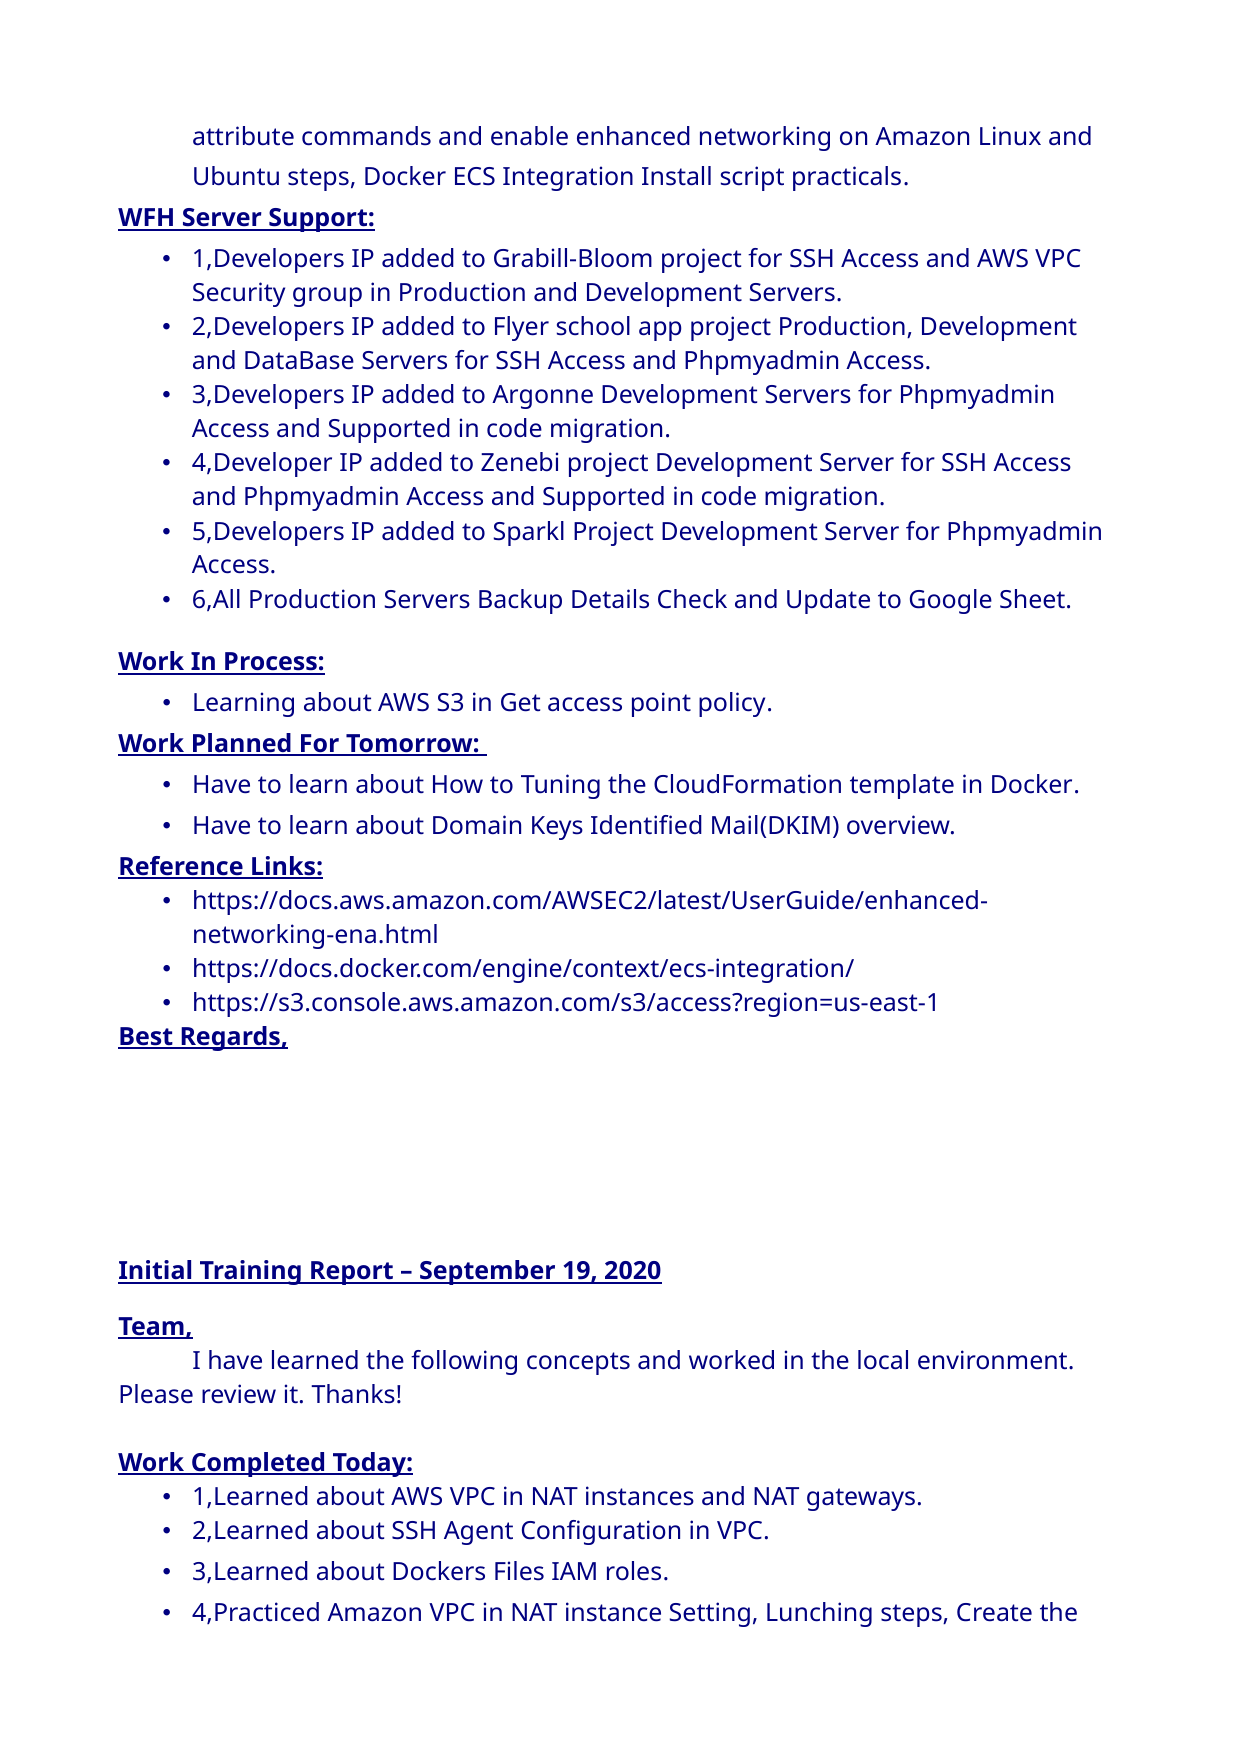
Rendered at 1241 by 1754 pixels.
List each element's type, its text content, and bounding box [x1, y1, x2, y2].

list https://docs.docker.com/engine/context/ecs-integration/ [162, 950, 1122, 984]
list https://s3.console.aws.amazon.com/s3/access?region=us-east-1 [162, 984, 1122, 1018]
list 1,Learned about AWS VPC in NAT instances and NAT gateways. [162, 1479, 1122, 1513]
text Work In Process: [118, 644, 1122, 678]
text Team, [118, 1308, 1122, 1342]
text Work Planned For Tomorrow: [118, 726, 1122, 760]
text I have learned the following concepts and worked in the local environment. Please review it. Thanks! [118, 1342, 1122, 1411]
subtitle 4,Developer IP added to Zenebi project Development Server for SSH Access and Phpmyadmin Access and Supported in code migration. [162, 445, 1122, 513]
list Have to learn about How to Tuning the CloudFormation template in Docker. [162, 767, 1122, 801]
text Work Completed Today: [118, 1444, 1122, 1479]
list attribute commands and enable enhanced networking on Amazon Linux and Ubuntu steps, Docker ECS Integration Install script practicals. [162, 118, 1122, 193]
text Reference Links: [118, 848, 1122, 882]
list https://docs.aws.amazon.com/AWSEC2/latest/UserGuide/enhanced-networking-ena.html [162, 882, 1122, 950]
subtitle 6,All Production Servers Backup Details Check and Update to Google Sheet. [162, 581, 1122, 615]
list 3,Learned about Dockers Files IAM roles. [162, 1553, 1122, 1588]
text Best Regards, [118, 1018, 1122, 1053]
list Learning about AWS S3 in Get access point policy. [162, 685, 1122, 719]
subtitle 2,Developers IP added to Flyer school app project Production, Development and DataBase Servers for SSH Access and Phpmyadmin Access. [162, 309, 1122, 377]
subtitle 5,Developers IP added to Sparkl Project Development Server for Phpmyadmin Access. [162, 513, 1122, 581]
list 2,Learned about SSH Agent Configuration in VPC. [162, 1513, 1122, 1547]
subtitle 1,Developers IP added to Grabill-Bloom project for SSH Access and AWS VPC Security group in Production and Development Servers. [162, 241, 1122, 309]
list Have to learn about Domain Keys Identified Mail(DKIM) overview. [162, 807, 1122, 841]
text WFH Server Support: [118, 200, 1122, 234]
list 4,Practiced Amazon VPC in NAT instance Setting, Lunching steps, Create the [162, 1594, 1122, 1628]
subtitle 3,Developers IP added to Argonne Development Servers for Phpmyadmin Access and Supported in code migration. [162, 377, 1122, 445]
text Initial Training Report – September 19, 2020 [118, 1253, 1122, 1287]
